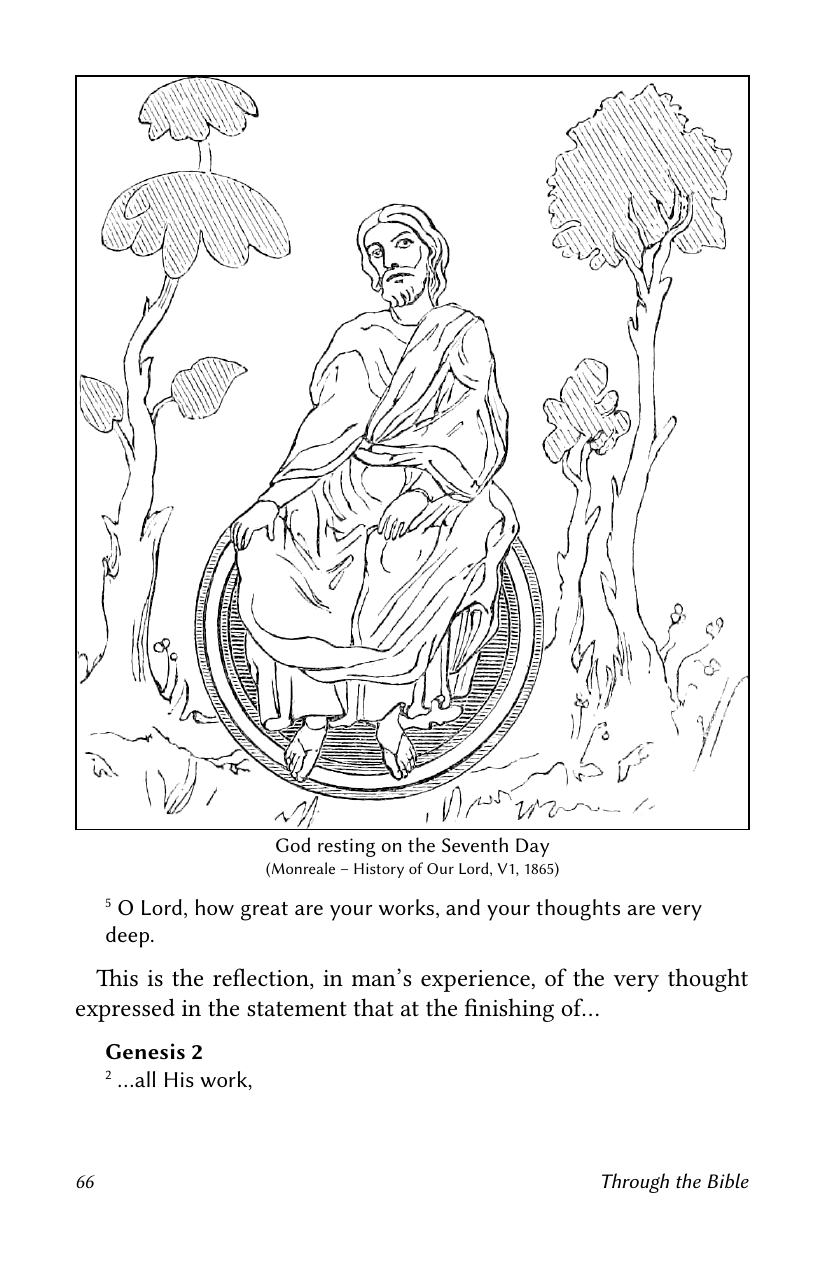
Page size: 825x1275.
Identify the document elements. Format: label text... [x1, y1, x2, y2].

text 5 O Lord, how great are your works, and your thoughts are very deep. [105, 878, 720, 948]
picture [77, 77, 748, 829]
text Genesis 2 [105, 1039, 750, 1065]
text This is the reflection, in man’s experience, of the very thought expressed in the statement that at the finishing of… [75, 964, 750, 1023]
text 2 ...all His work, [105, 1067, 720, 1093]
text God resting on the Seventh Day [90, 830, 735, 857]
text (Monreale – History of Our Lord, V1, 1865) [90, 857, 735, 878]
